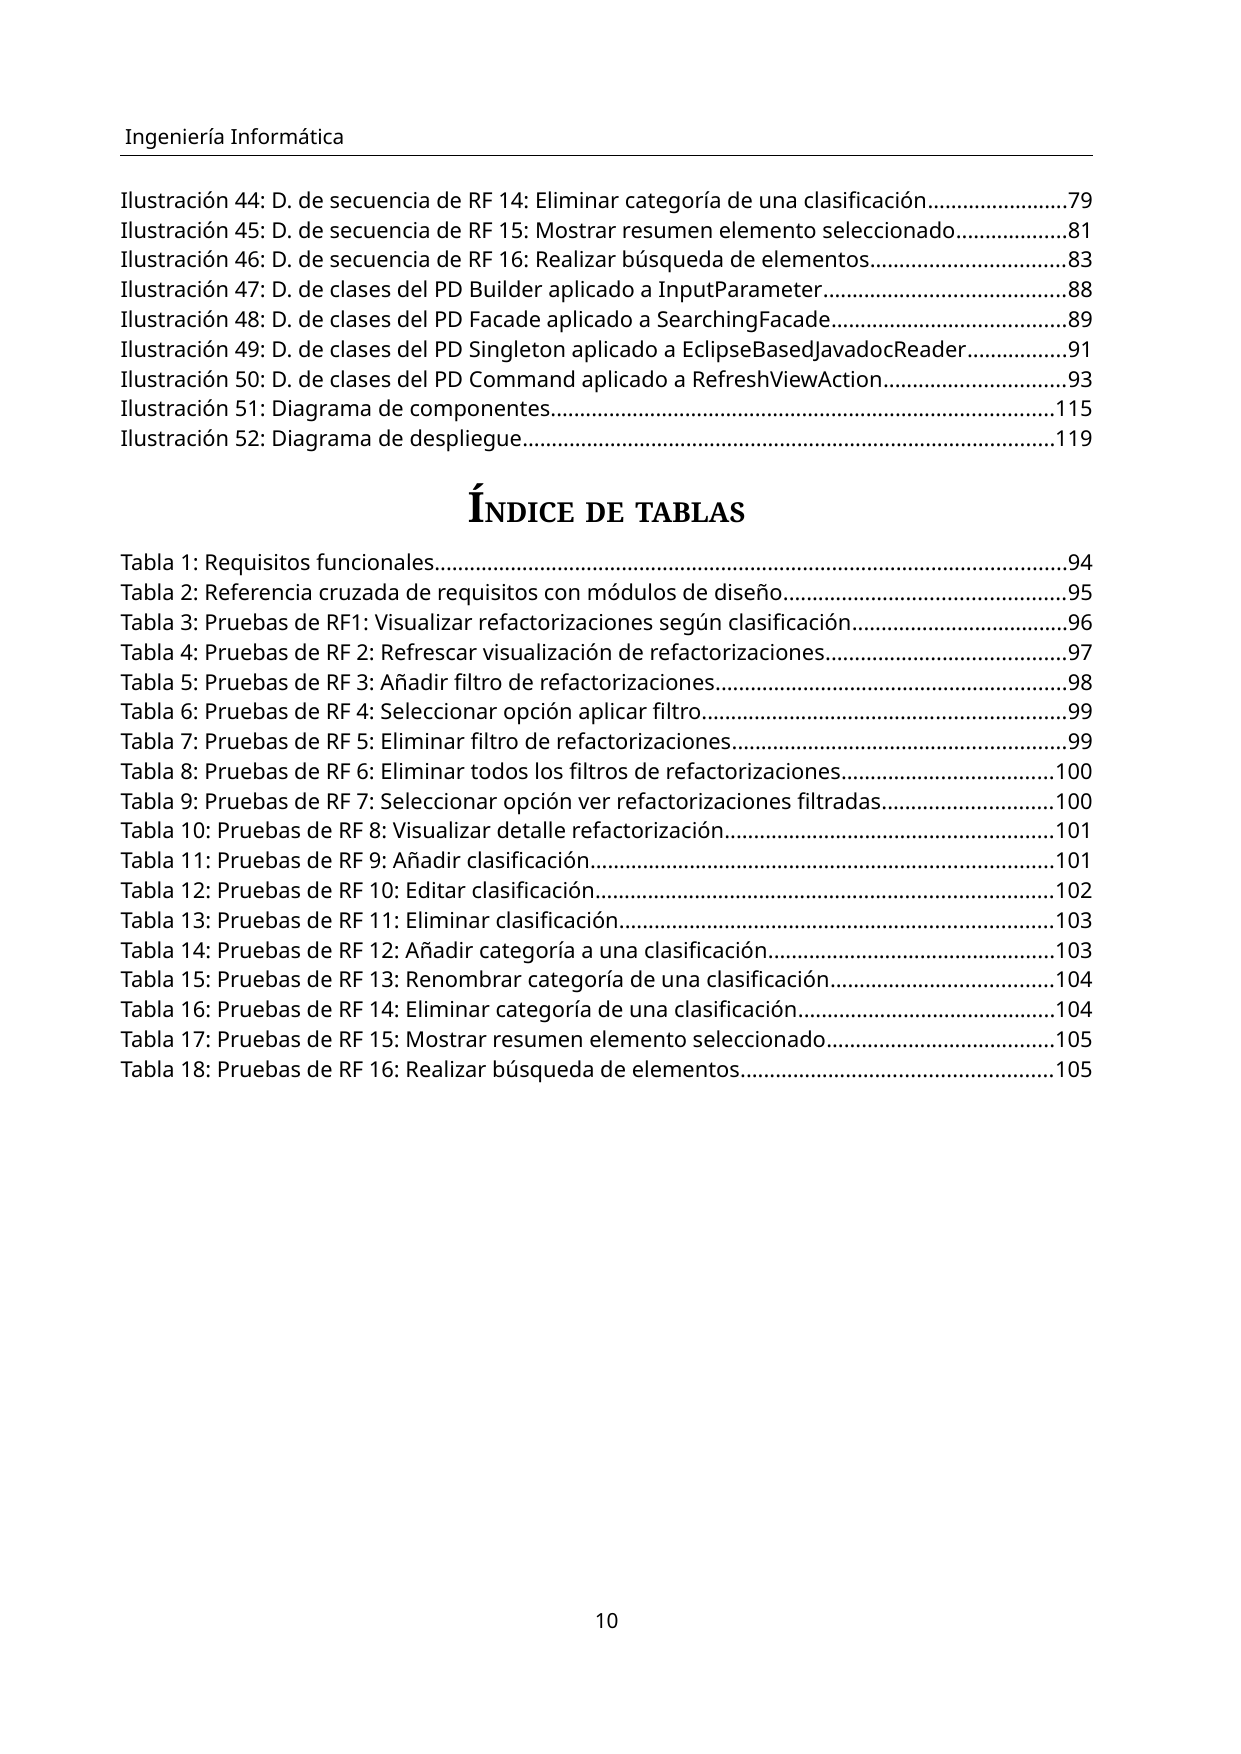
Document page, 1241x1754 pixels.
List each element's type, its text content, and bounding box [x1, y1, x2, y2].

text Ilustración 52: Diagrama de despliegue 119 [120, 423, 1093, 453]
text Ilustración 50: D. de clases del PD Command aplicado a RefreshViewAction 93 [120, 364, 1093, 393]
text Tabla 10: Pruebas de RF 8: Visualizar detalle refactorización 101 [120, 815, 1093, 845]
text Ilustración 51: Diagrama de componentes 115 [120, 393, 1093, 423]
text Tabla 7: Pruebas de RF 5: Eliminar filtro de refactorizaciones 99 [120, 726, 1093, 756]
text Tabla 16: Pruebas de RF 14: Eliminar categoría de una clasificación 104 [120, 994, 1093, 1024]
text Tabla 18: Pruebas de RF 16: Realizar búsqueda de elementos 105 [120, 1054, 1093, 1083]
text Tabla 1: Requisitos funcionales 94 [120, 547, 1093, 577]
text Tabla 13: Pruebas de RF 11: Eliminar clasificación 103 [120, 905, 1093, 934]
text Tabla 3: Pruebas de RF1: Visualizar refactorizaciones según clasificación 96 [120, 607, 1093, 637]
text Tabla 4: Pruebas de RF 2: Refrescar visualización de refactorizaciones 97 [120, 637, 1093, 666]
text Tabla 15: Pruebas de RF 13: Renombrar categoría de una clasificación 104 [120, 964, 1093, 994]
text Tabla 11: Pruebas de RF 9: Añadir clasificación 101 [120, 845, 1093, 875]
text Tabla 12: Pruebas de RF 10: Editar clasificación 102 [120, 875, 1093, 905]
text Tabla 2: Referencia cruzada de requisitos con módulos de diseño 95 [120, 577, 1093, 607]
text Ilustración 47: D. de clases del PD Builder aplicado a InputParameter 88 [120, 274, 1093, 304]
text Tabla 9: Pruebas de RF 7: Seleccionar opción ver refactorizaciones filtradas 100 [120, 786, 1093, 815]
text Tabla 17: Pruebas de RF 15: Mostrar resumen elemento seleccionado 105 [120, 1024, 1093, 1054]
text Tabla 8: Pruebas de RF 6: Eliminar todos los filtros de refactorizaciones 100 [120, 756, 1093, 786]
text Ilustración 49: D. de clases del PD Singleton aplicado a EclipseBasedJavadocReader 91 [120, 334, 1093, 364]
subtitle Índice de tablas [120, 478, 1093, 535]
text Ilustración 48: D. de clases del PD Facade aplicado a SearchingFacade 89 [120, 304, 1093, 334]
text Tabla 6: Pruebas de RF 4: Seleccionar opción aplicar filtro 99 [120, 696, 1093, 726]
text Ilustración 45: D. de secuencia de RF 15: Mostrar resumen elemento seleccionado 81 [120, 215, 1093, 244]
text Ilustración 44: D. de secuencia de RF 14: Eliminar categoría de una clasificación 79 [120, 185, 1093, 215]
text Tabla 14: Pruebas de RF 12: Añadir categoría a una clasificación 103 [120, 934, 1093, 964]
text Ilustración 46: D. de secuencia de RF 16: Realizar búsqueda de elementos 83 [120, 244, 1093, 274]
text Tabla 5: Pruebas de RF 3: Añadir filtro de refactorizaciones 98 [120, 666, 1093, 696]
